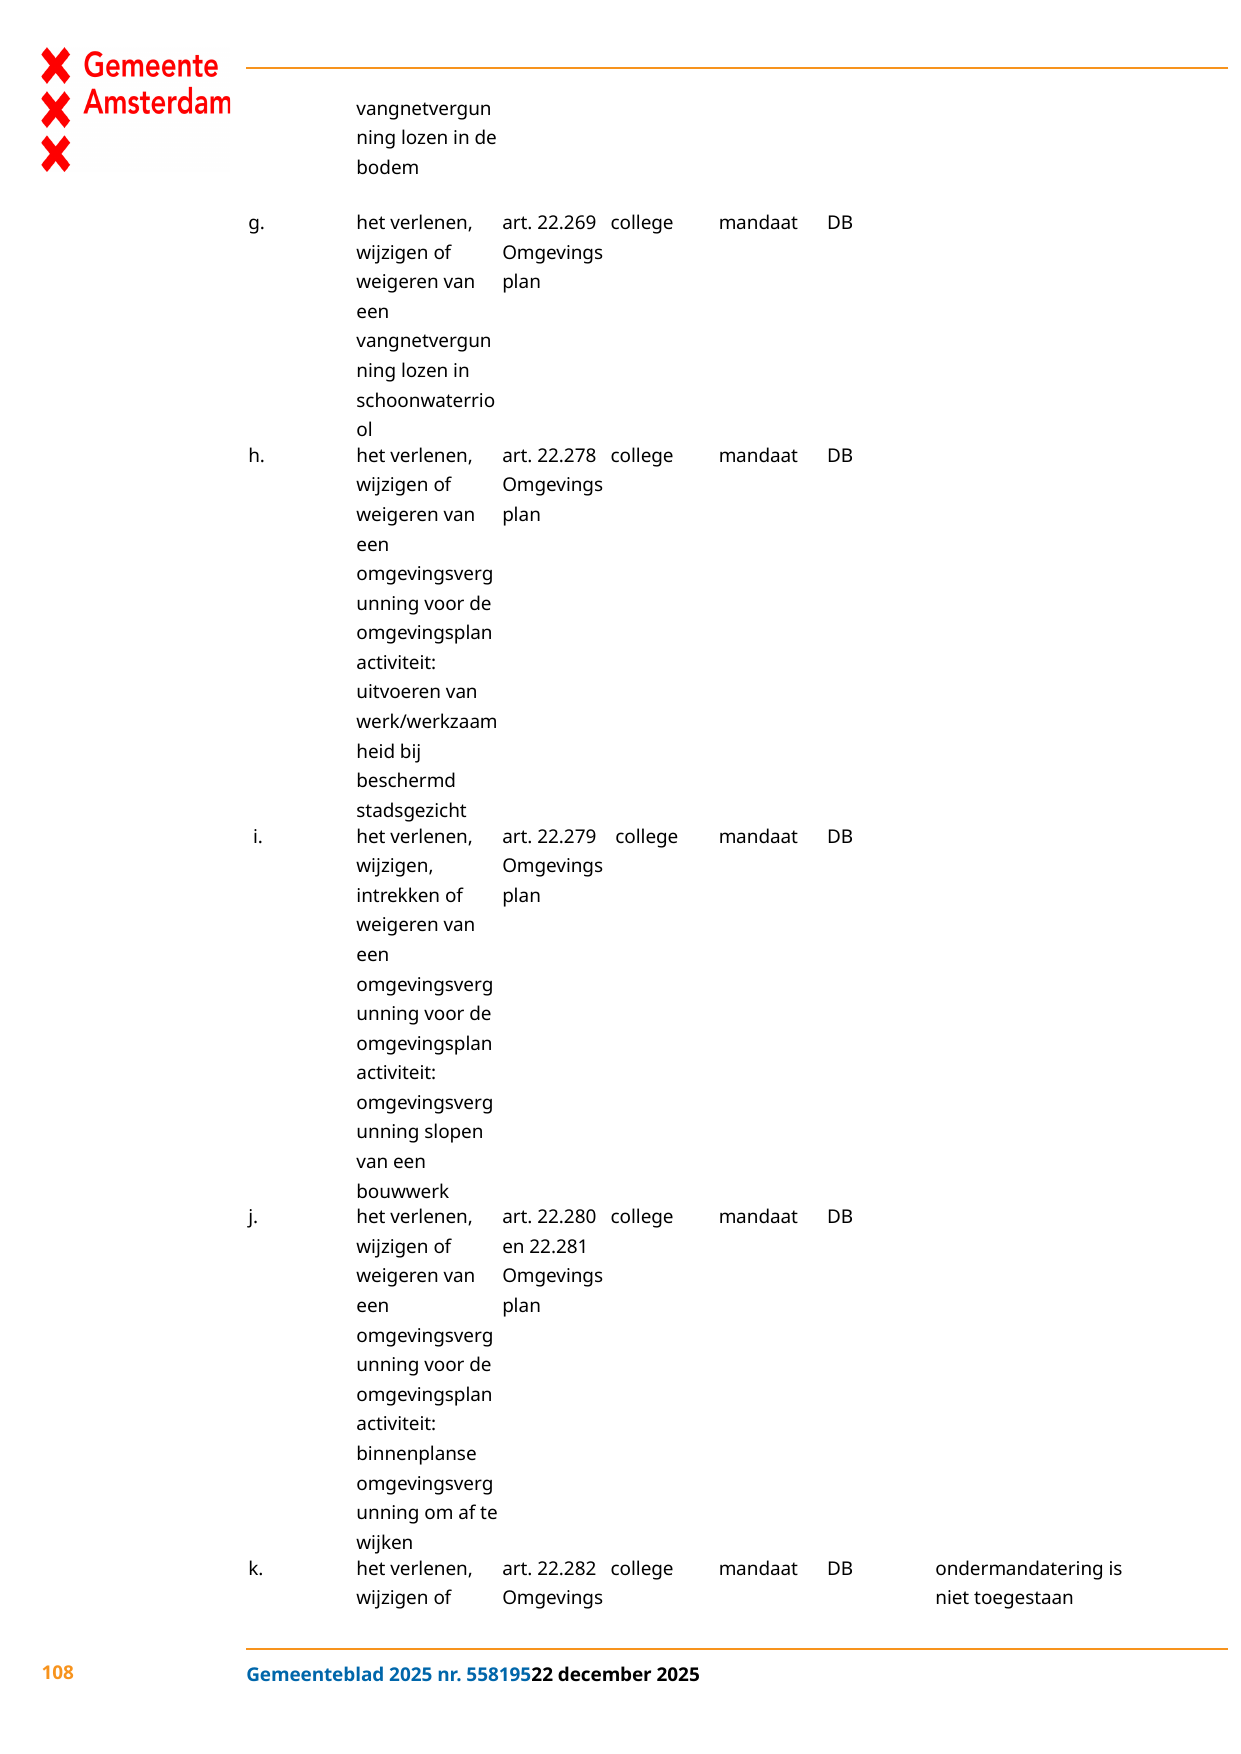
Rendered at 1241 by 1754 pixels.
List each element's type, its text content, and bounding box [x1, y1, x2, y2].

table_cell het verlenen, wijzigen of [356, 1555, 502, 1610]
table_cell mandaat [719, 1204, 827, 1555]
table_cell art. 22.279 Omgevingsplan [502, 823, 610, 1203]
table_cell mandaat [719, 442, 827, 823]
table_cell DB [827, 209, 935, 442]
picture [41, 47, 231, 172]
table_cell i. [248, 823, 356, 1203]
table_cell [935, 823, 1152, 1203]
table_cell het verlenen, wijzigen of weigeren van een vangnetvergunning lozen in schoonwaterriool [356, 209, 502, 442]
table_cell college [610, 1555, 718, 1610]
table_cell [248, 95, 356, 209]
table_cell college [610, 209, 718, 442]
table_cell college [610, 442, 718, 823]
table_cell college [610, 823, 718, 1203]
table_cell [935, 209, 1152, 442]
table_cell [935, 1204, 1152, 1555]
table_cell DB [827, 823, 935, 1203]
table_cell art. 22.278 Omgevingsplan [502, 442, 610, 823]
table_cell college [610, 1204, 718, 1555]
table_cell art. 22.269 Omgevingsplan [502, 209, 610, 442]
table_cell vangnetvergunning lozen in de bodem [356, 95, 502, 209]
table_cell h. [248, 442, 356, 823]
table_cell g. [248, 209, 356, 442]
table_cell mandaat [719, 209, 827, 442]
table_cell DB [827, 1204, 935, 1555]
table_cell [935, 442, 1152, 823]
table_cell het verlenen, wijzigen of weigeren van een omgevingsvergunning voor de omgevingsplanactiviteit: uitvoeren van werk/werkzaamheid bij beschermd stadsgezicht [356, 442, 502, 823]
table_cell [719, 95, 827, 209]
table_cell [610, 95, 718, 209]
table_cell mandaat [719, 823, 827, 1203]
table_cell k. [248, 1555, 356, 1610]
table_cell [935, 95, 1152, 209]
table_cell j. [248, 1204, 356, 1555]
table_cell DB [827, 1555, 935, 1610]
table_cell ondermandatering is niet toegestaan [935, 1555, 1152, 1610]
table_cell DB [827, 442, 935, 823]
table_cell het verlenen, wijzigen, intrekken of weigeren van een omgevingsvergunning voor de omgevingsplanactiviteit: omgevingsvergunning slopen van een bouwwerk [356, 823, 502, 1203]
table_cell mandaat [719, 1555, 827, 1610]
table_cell art. 22.280 en 22.281 Omgevingsplan [502, 1204, 610, 1555]
table_cell [502, 95, 610, 209]
table_cell het verlenen, wijzigen of weigeren van een omgevingsvergunning voor de omgevingsplanactiviteit: binnenplanse omgevingsvergunning om af te wijken [356, 1204, 502, 1555]
table_cell [827, 95, 935, 209]
table_cell art. 22.282 Omgevings [502, 1555, 610, 1610]
